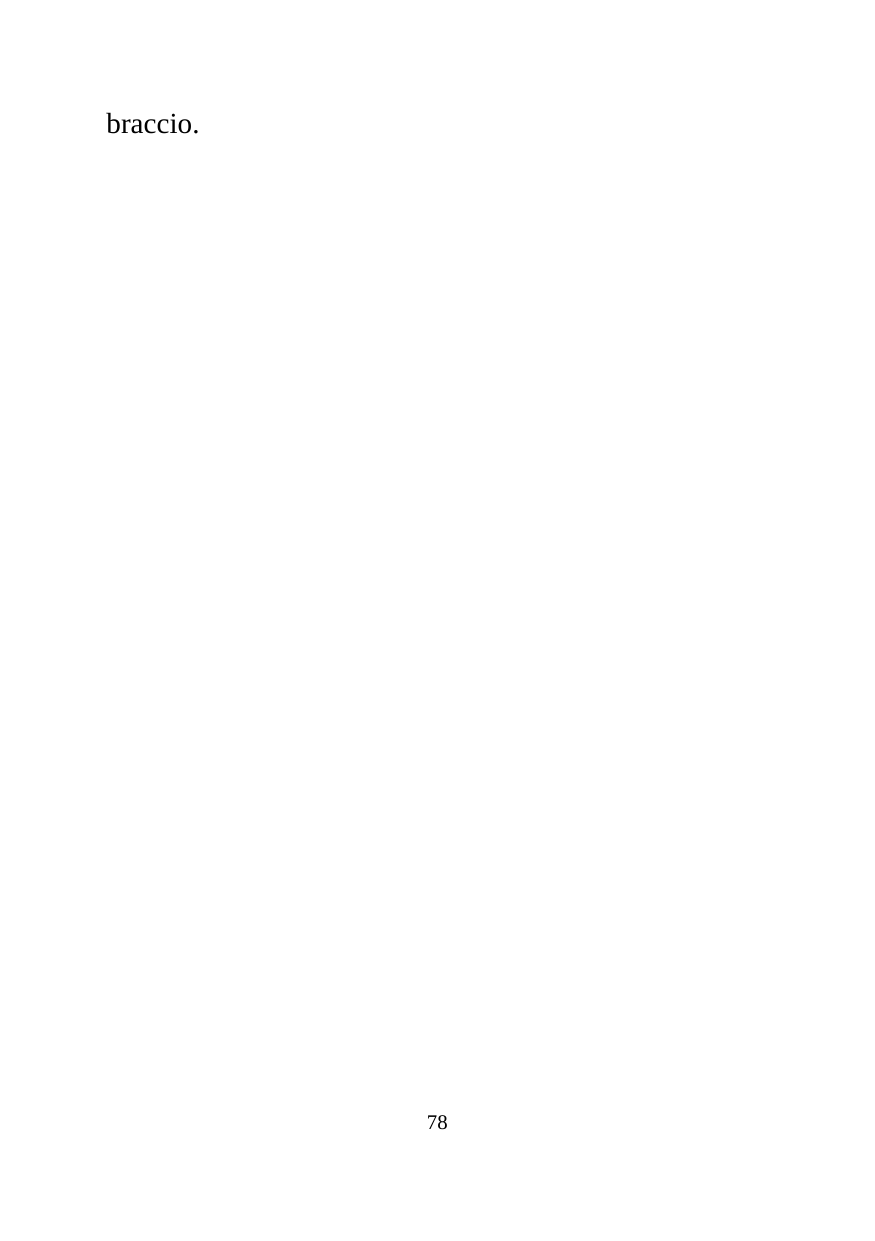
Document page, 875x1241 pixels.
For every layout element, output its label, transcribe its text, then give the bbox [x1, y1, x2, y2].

text braccio. [106, 106, 768, 140]
